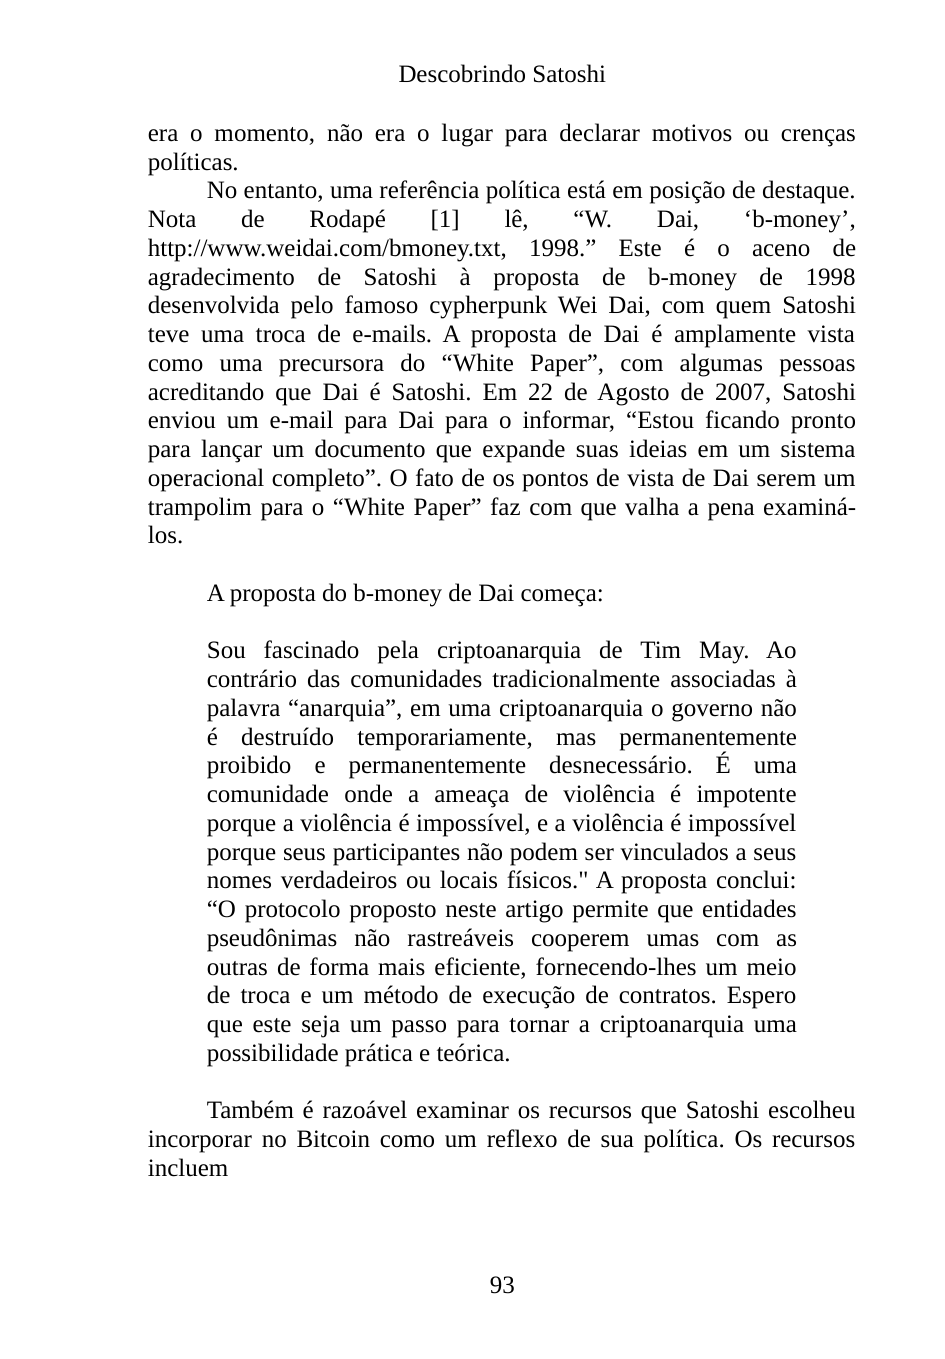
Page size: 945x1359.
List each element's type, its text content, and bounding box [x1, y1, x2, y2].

text A proposta do b-money de Dai começa: [148, 578, 856, 607]
text Sou fascinado pela criptoanarquia de Tim May. Ao contrário das comunidades tradicionalmente associadas à palavra “anarquia”, em uma criptoanarquia o governo não é destruído temporariamente, mas permanentemente proibido e permanentemente desnecessário. É uma comunidade onde a ameaça de violência é impotente porque a violência é impossível, e a violência é impossível porque seus participantes não podem ser vinculados a seus nomes verdadeiros ou locais físicos." A proposta conclui: “O protocolo proposto neste artigo permite que entidades pseudônimas não rastreáveis cooperem umas com as outras de forma mais eficiente, fornecendo-lhes um meio de troca e um método de execução de contratos. Espero que este seja um passo para tornar a criptoanarquia uma possibilidade prática e teórica. [207, 636, 797, 1067]
text No entanto, uma referência política está em posição de destaque. Nota de Rodapé [1] lê, “W. Dai, ‘b-money’, http://www.weidai.com/bmoney.txt, 1998.” Este é o aceno de agradecimento de Satoshi à proposta de b-money de 1998 desenvolvida pelo famoso cypherpunk Wei Dai, com quem Satoshi teve uma troca de e-mails. A proposta de Dai é amplamente vista como uma precursora do “White Paper”, com algumas pessoas acreditando que Dai é Satoshi. Em 22 de Agosto de 2007, Satoshi enviou um e-mail para Dai para o informar, “Estou ficando pronto para lançar um documento que expande suas ideias em um sistema operacional completo”. O fato de os pontos de vista de Dai serem um trampolim para o “White Paper” faz com que valha a pena examiná-los. [148, 176, 856, 549]
text Também é razoável examinar os recursos que Satoshi escolheu incorporar no Bitcoin como um reflexo de sua política. Os recursos incluem [148, 1096, 856, 1182]
text era o momento, não era o lugar para declarar motivos ou crenças políticas. [148, 118, 856, 176]
